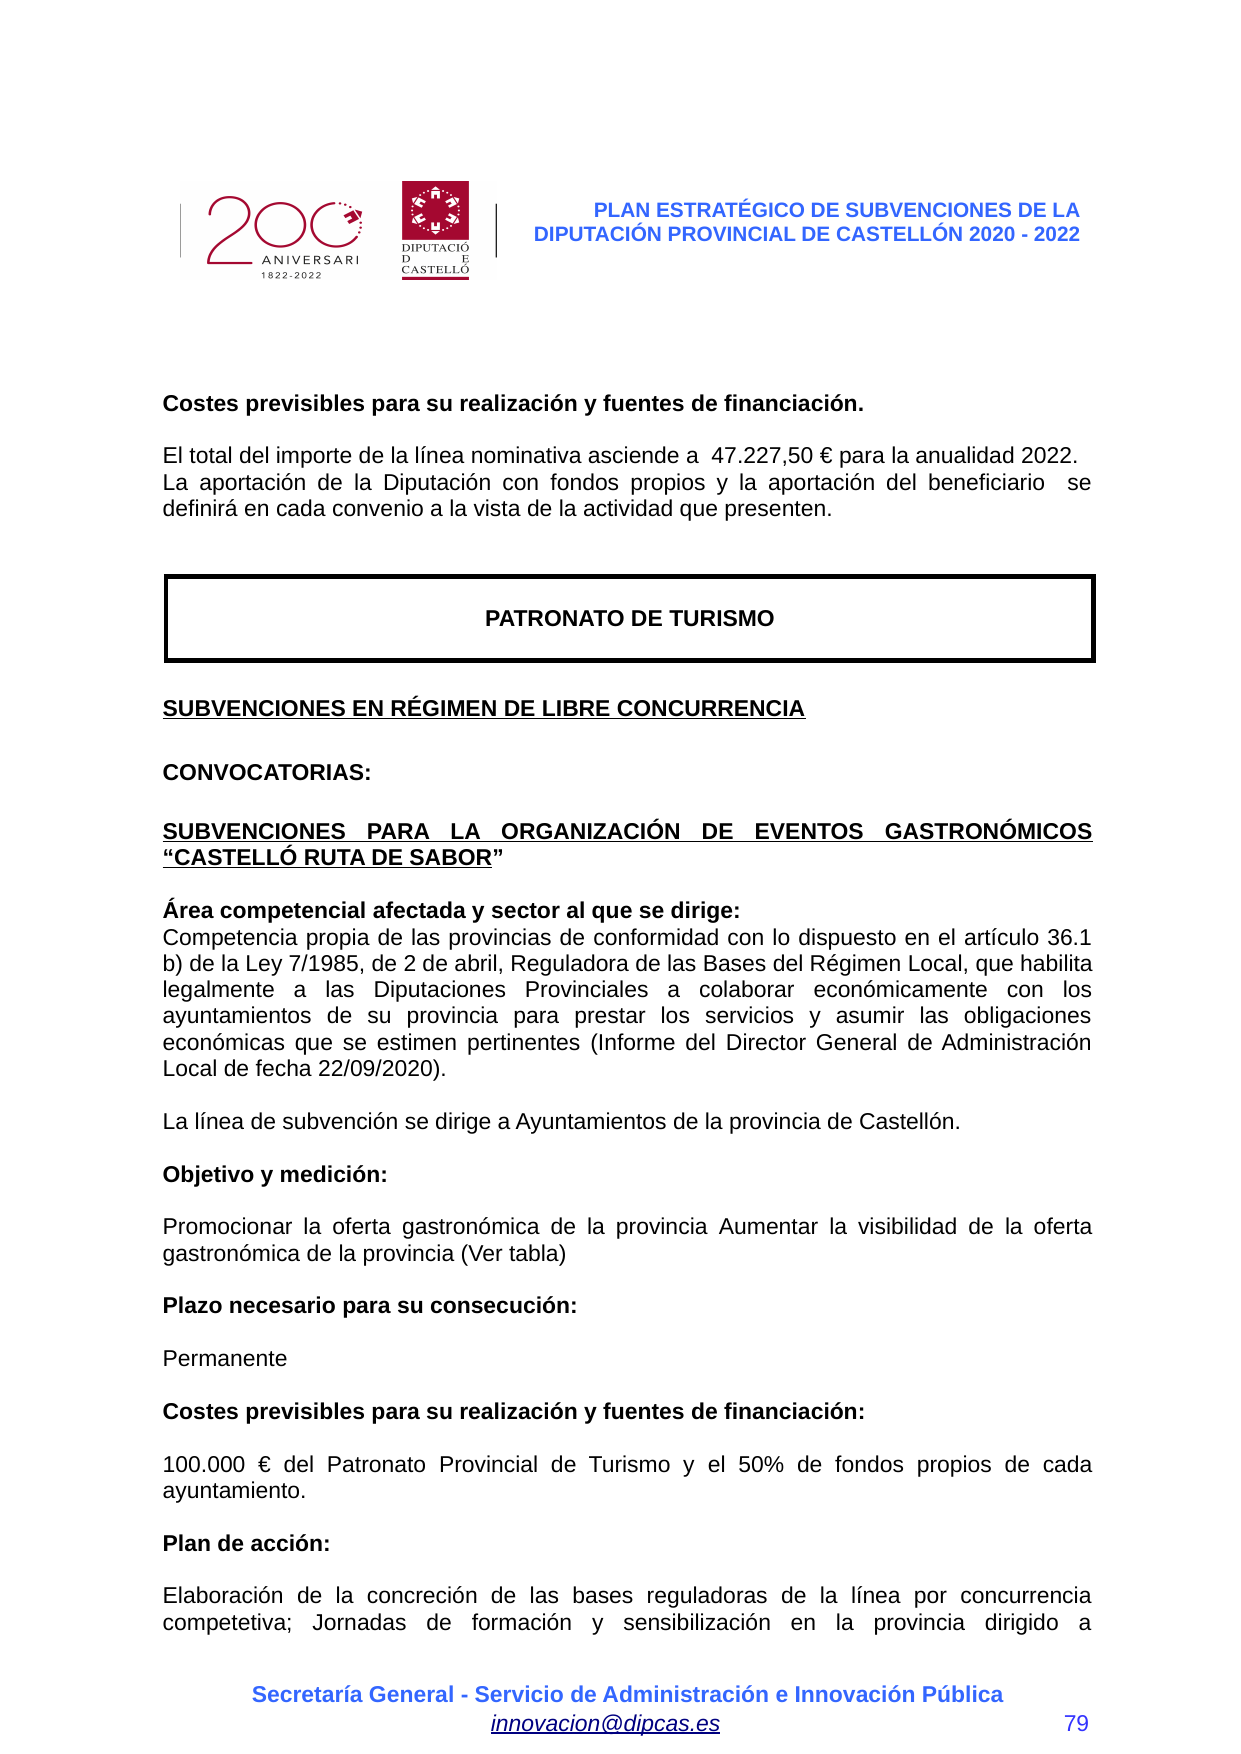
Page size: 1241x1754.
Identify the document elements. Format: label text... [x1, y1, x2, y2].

text SUBVENCIONES PARA LA ORGANIZACIÓN DE EVENTOS GASTRONÓMICOS [162, 818, 1092, 841]
text Plazo necesario para su consecución: [162, 1292, 1092, 1319]
text Permanente [162, 1345, 1092, 1371]
text CONVOCATORIAS: [162, 759, 1092, 786]
text Costes previsibles para su realización y fuentes de financiación. [162, 389, 1092, 416]
text La línea de subvención se dirige a Ayuntamientos de la provincia de Castellón. [162, 1108, 1092, 1134]
text El total del importe de la línea nominativa asciende a 47.227,50 € para la anualidad 2022. [162, 442, 1092, 469]
text Objetivo y medición: [162, 1161, 1092, 1187]
text La aportación de la Diputación con fondos propios y la aportación del beneficiario se definirá en cada convenio a la vista de la actividad que presenten. [162, 469, 1092, 521]
picture [180, 181, 497, 280]
text Costes previsibles para su realización y fuentes de financiación: [162, 1398, 1092, 1424]
text “CASTELLÓ RUTA DE SABOR” [162, 842, 1092, 871]
text Elaboración de la concreción de las bases reguladoras de la línea por concurrencia competetiva; Jornadas de formación y sensibilización en la provincia dirigido a [162, 1582, 1092, 1635]
text SUBVENCIONES EN RÉGIMEN DE LIBRE CONCURRENCIA [162, 695, 1092, 721]
text 100.000 € del Patronato Provincial de Turismo y el 50% de fondos propios de cada ayuntamiento. [162, 1451, 1092, 1503]
text Plan de acción: [162, 1529, 1092, 1556]
text Competencia propia de las provincias de conformidad con lo dispuesto en el artículo 36.1 b) de la Ley 7/1985, de 2 de abril, Reguladora de las Bases del Régimen Local, que habilita legalmente a las Diputaciones Provinciales a colaborar económicamente con los ayuntamientos de su provincia para prestar los servicios y asumir las obligaciones económicas que se estimen pertinentes (Informe del Director General de Administración Local de fecha 22/09/2020). [162, 923, 1092, 1082]
text Área competencial afectada y sector al que se dirige: [162, 897, 1092, 923]
text Promocionar la oferta gastronómica de la provincia Aumentar la visibilidad de la oferta gastronómica de la provincia (Ver tabla) [162, 1213, 1092, 1266]
table_header PATRONATO DE TURISMO [168, 579, 1091, 658]
